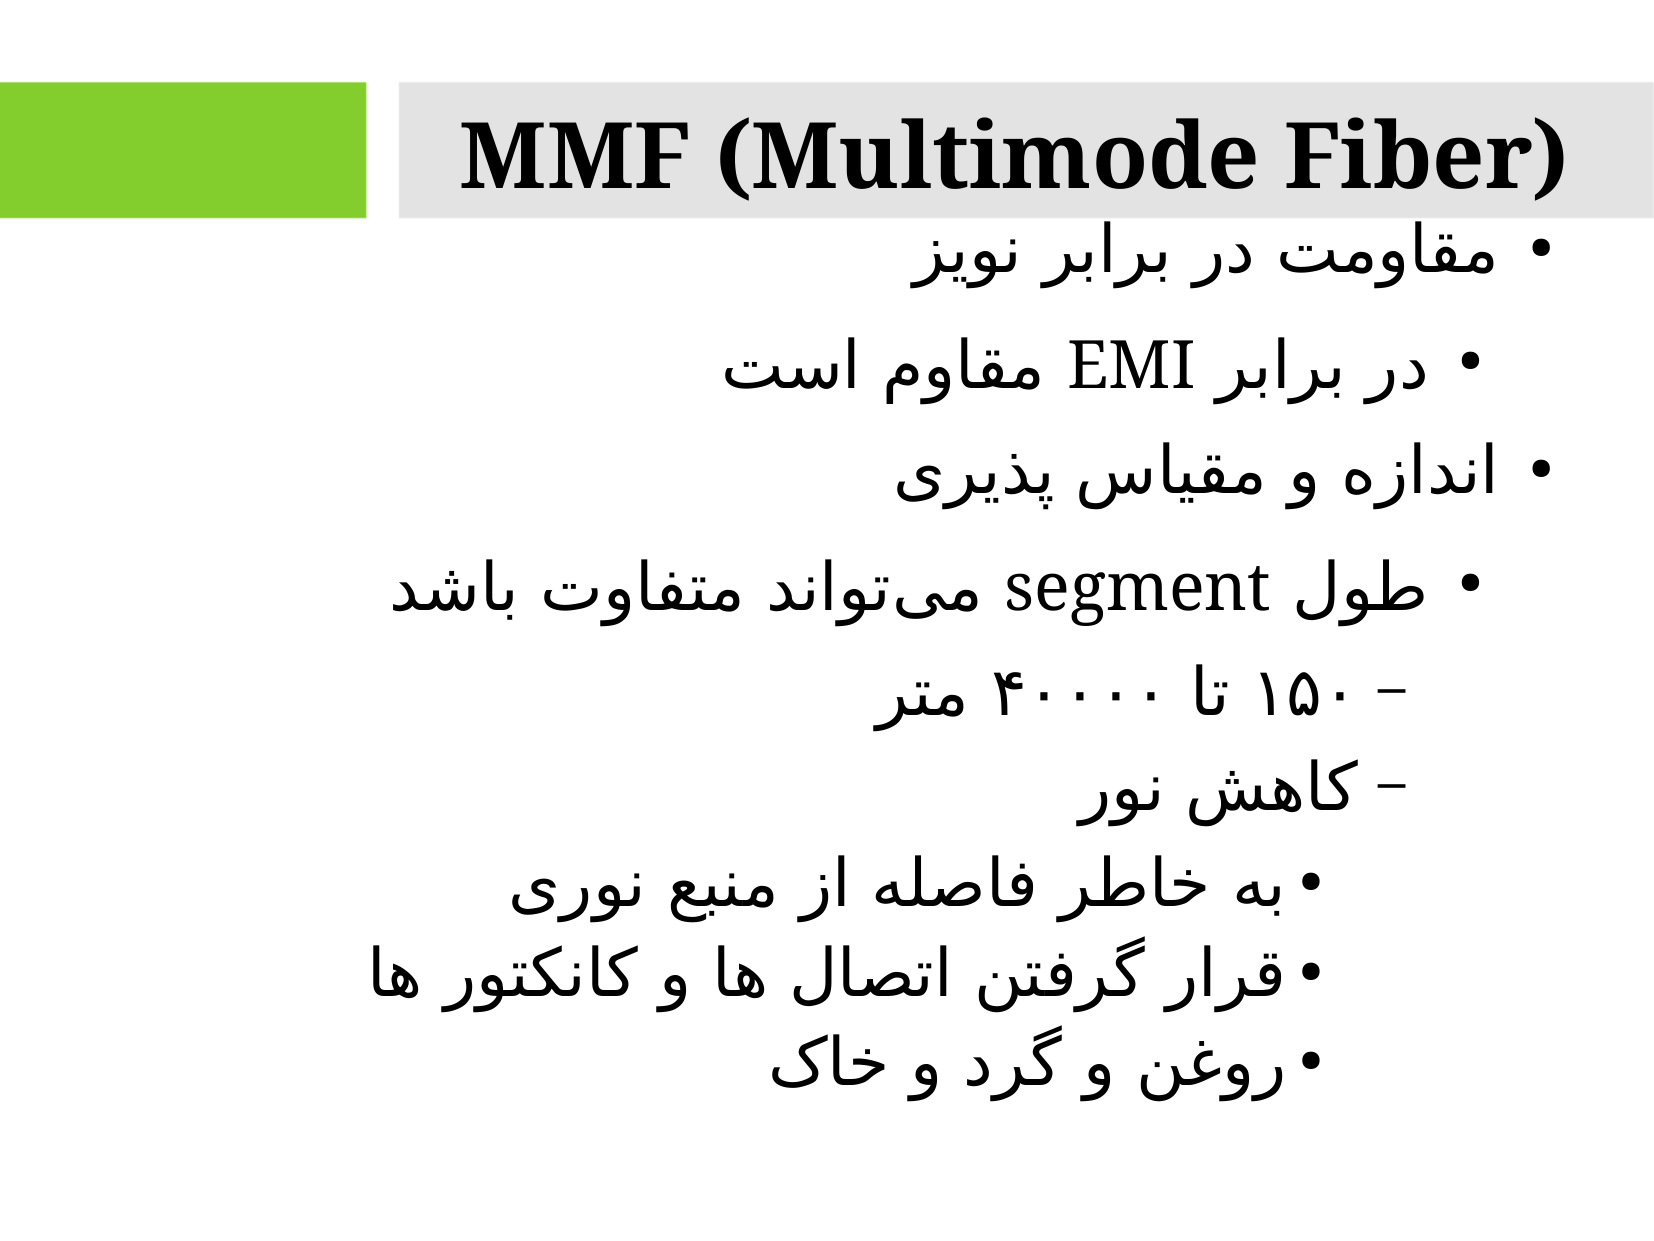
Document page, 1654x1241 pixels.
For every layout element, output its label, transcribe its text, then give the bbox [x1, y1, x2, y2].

list مقاومت در برابر نویز در برابر EMI مقاوم است اندازه و مقیاس پذیری طول segment می‌تواند متفاوت باشد ۱۵۰ تا ۴۰۰۰۰ متر کاهش نور به خاطر فاصله از منبع نوری قرار گرفتن اتصال ها و کانکتور ها روغن و گرد و خاک [82, 210, 1571, 1182]
title MMF (Multimode Fiber) [82, 49, 1571, 210]
picture [0, 0, 1654, 1241]
